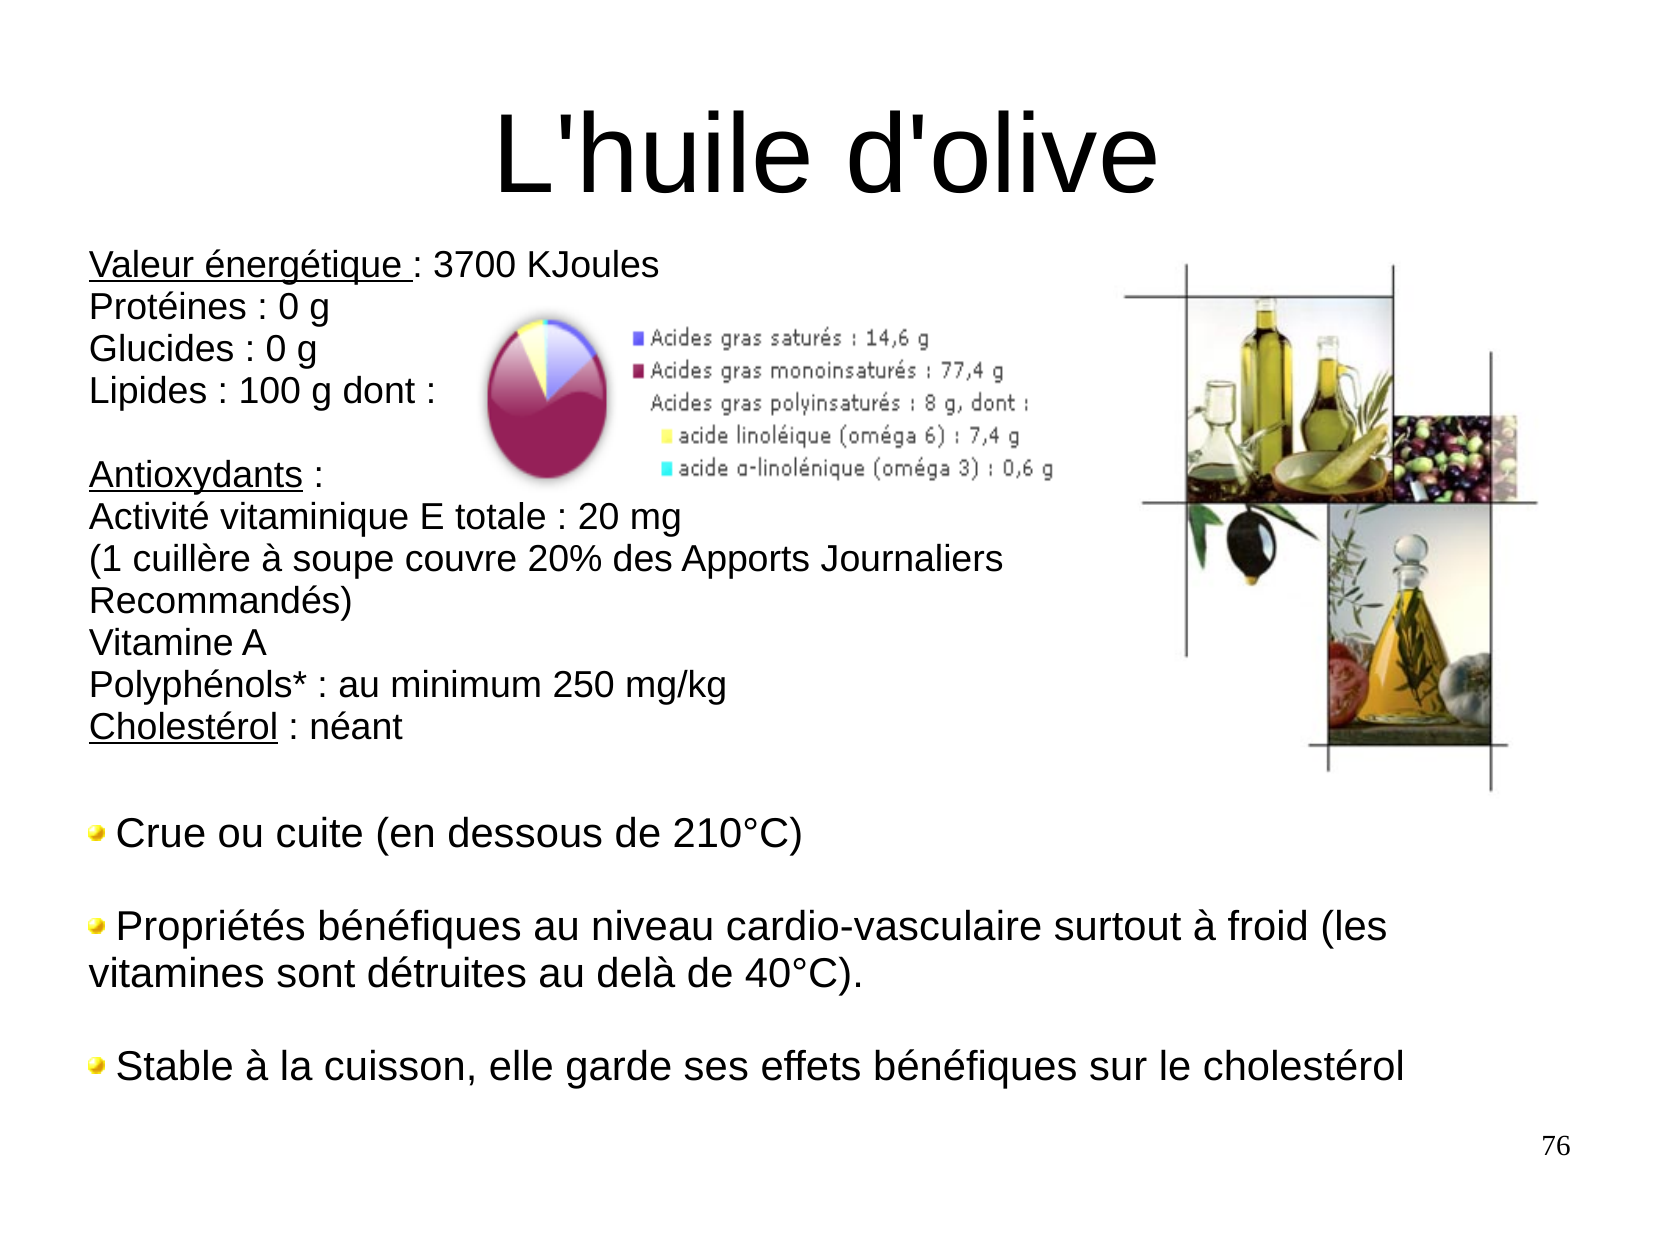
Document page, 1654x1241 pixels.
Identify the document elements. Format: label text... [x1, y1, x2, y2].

text_box Valeur énergétique : 3700 KJoules Protéines : 0 g Glucides : 0 g Lipides : 100 g dont : Antioxydants : Activité vitaminique E totale : 20 mg (1 cuillère à soupe couvre 20% des Apports Journaliers Recommandés) Vitamine A Polyphénols* : au minimum 250 mg/kg Cholestérol : néant [74, 236, 1063, 756]
picture [472, 295, 1063, 502]
subtitle Crue ou cuite (en dessous de 210°C) Propriétés bénéfiques au niveau cardio-vasculaire surtout à froid (les vitamines sont détruites au delà de 40°C). Stable à la cuisson, elle garde ses effets bénéfiques sur le cholestérol [88, 797, 1571, 1102]
picture [1113, 236, 1565, 802]
title L'huile d'olive [82, 56, 1571, 250]
